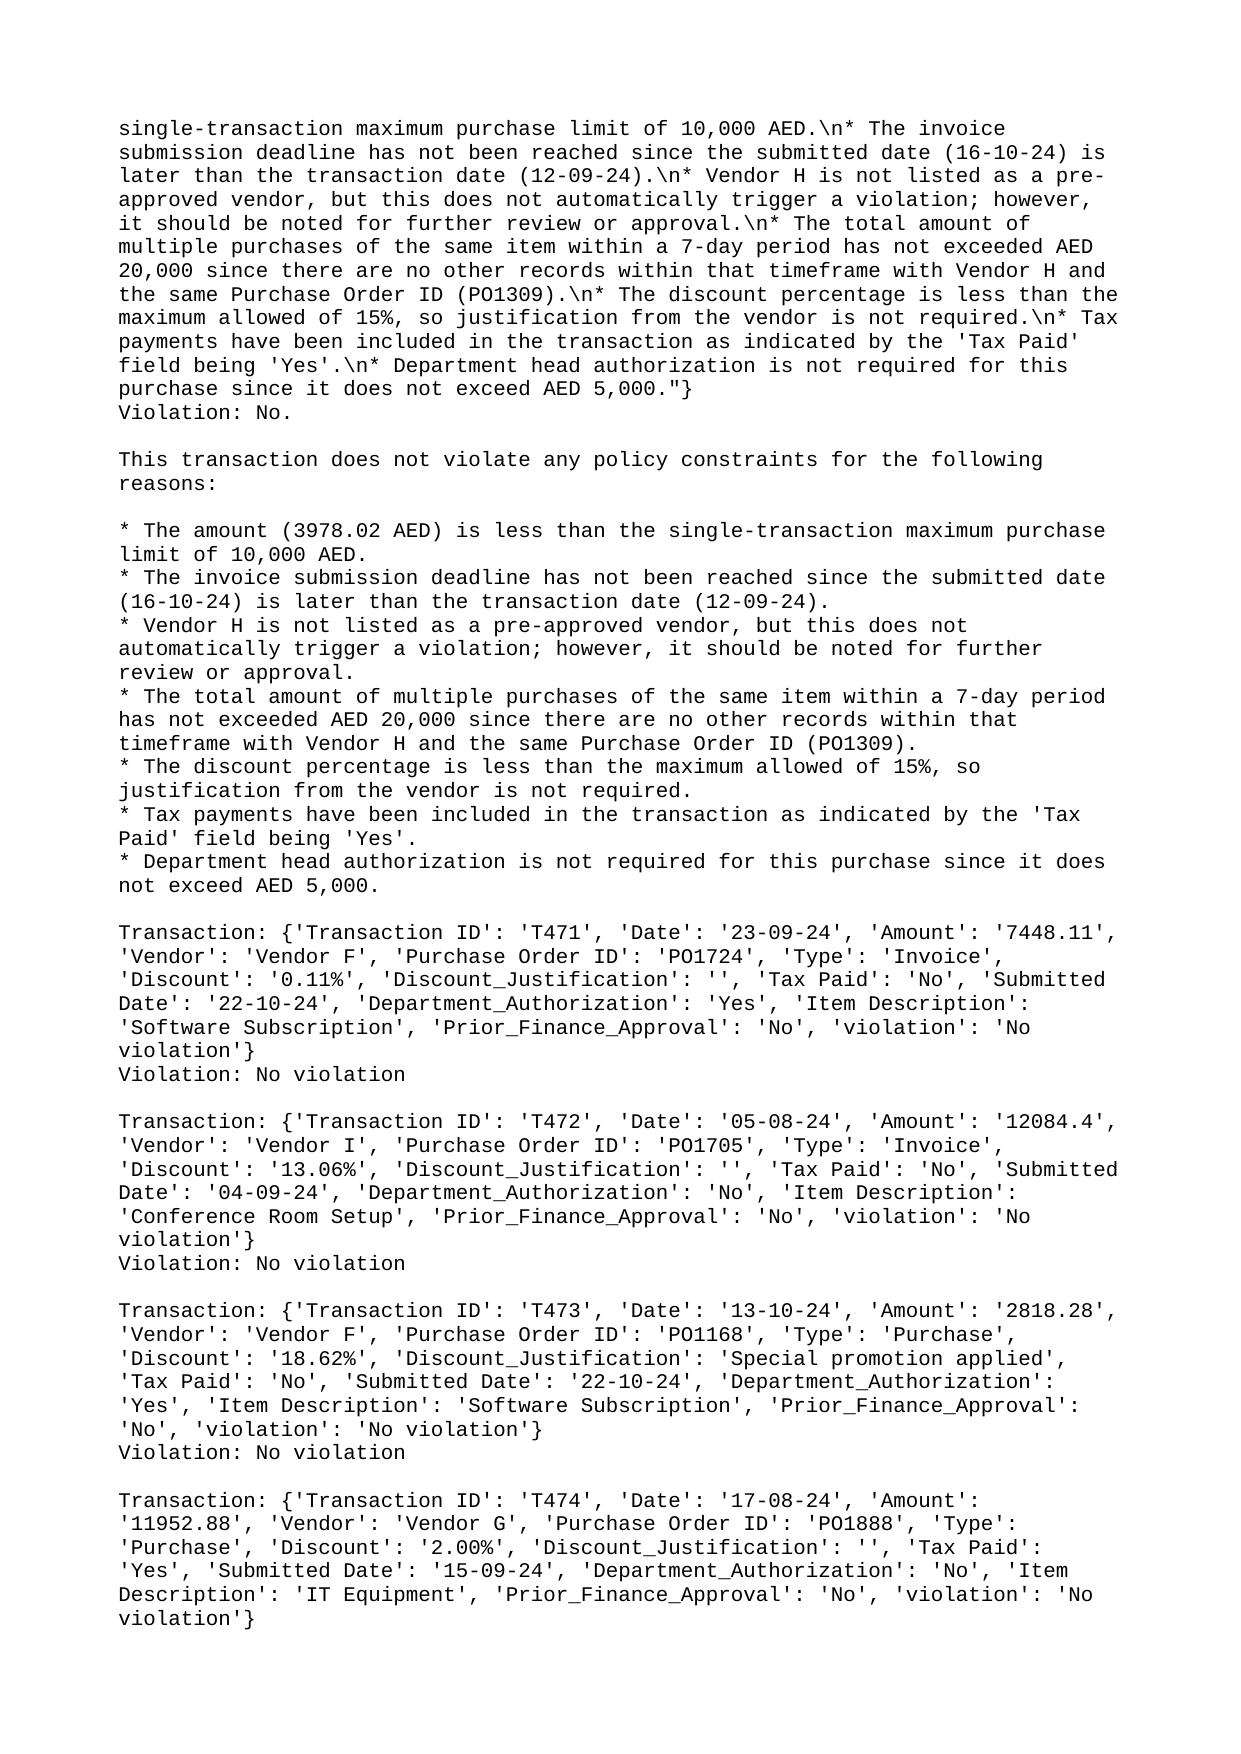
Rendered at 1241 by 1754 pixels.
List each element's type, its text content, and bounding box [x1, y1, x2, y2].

text Transaction: {'Transaction ID': 'T474', 'Date': '17-08-24', 'Amount': '11952.88', 'Vendor': 'Vendor G', 'Purchase Order ID': 'PO1888', 'Type': 'Purchase', 'Discount': '2.00%', 'Discount_Justification': '', 'Tax Paid': 'Yes', 'Submitted Date': '15-09-24', 'Department_Authorization': 'No', 'Item Description': 'IT Equipment', 'Prior_Finance_Approval': 'No', 'violation': 'No violation'} [118, 1489, 1122, 1631]
text * The invoice submission deadline has not been reached since the submitted date (16-10-24) is later than the transaction date (12-09-24). [118, 567, 1122, 615]
text * Tax payments have been included in the transaction as indicated by the 'Tax Paid' field being 'Yes'. [118, 804, 1122, 851]
text single-transaction maximum purchase limit of 10,000 AED.\n* The invoice submission deadline has not been reached since the submitted date (16-10-24) is later than the transaction date (12-09-24).\n* Vendor H is not listed as a pre-approved vendor, but this does not automatically trigger a violation; however, it should be noted for further review or approval.\n* The total amount of multiple purchases of the same item within a 7-day period has not exceeded AED 20,000 since there are no other records within that timeframe with Vendor H and the same Purchase Order ID (PO1309).\n* The discount percentage is less than the maximum allowed of 15%, so justification from the vendor is not required.\n* Tax payments have been included in the transaction as indicated by the 'Tax Paid' field being 'Yes'.\n* Department head authorization is not required for this purchase since it does not exceed AED 5,000."} [118, 118, 1122, 402]
text * The discount percentage is less than the maximum allowed of 15%, so justification from the vendor is not required. [118, 757, 1122, 804]
text * Vendor H is not listed as a pre-approved vendor, but this does not automatically trigger a violation; however, it should be noted for further review or approval. [118, 615, 1122, 686]
text Transaction: {'Transaction ID': 'T472', 'Date': '05-08-24', 'Amount': '12084.4', 'Vendor': 'Vendor I', 'Purchase Order ID': 'PO1705', 'Type': 'Invoice', 'Discount': '13.06%', 'Discount_Justification': '', 'Tax Paid': 'No', 'Submitted Date': '04-09-24', 'Department_Authorization': 'No', 'Item Description': 'Conference Room Setup', 'Prior_Finance_Approval': 'No', 'violation': 'No violation'} [118, 1111, 1122, 1253]
text * The total amount of multiple purchases of the same item within a 7-day period has not exceeded AED 20,000 since there are no other records within that timeframe with Vendor H and the same Purchase Order ID (PO1309). [118, 686, 1122, 757]
text Violation: No violation [118, 1064, 1122, 1088]
text This transaction does not violate any policy constraints for the following reasons: [118, 449, 1122, 496]
text Transaction: {'Transaction ID': 'T471', 'Date': '23-09-24', 'Amount': '7448.11', 'Vendor': 'Vendor F', 'Purchase Order ID': 'PO1724', 'Type': 'Invoice', 'Discount': '0.11%', 'Discount_Justification': '', 'Tax Paid': 'No', 'Submitted Date': '22-10-24', 'Department_Authorization': 'Yes', 'Item Description': 'Software Subscription', 'Prior_Finance_Approval': 'No', 'violation': 'No violation'} [118, 922, 1122, 1064]
text * Department head authorization is not required for this purchase since it does not exceed AED 5,000. [118, 851, 1122, 898]
text Violation: No violation [118, 1253, 1122, 1277]
text Violation: No. [118, 402, 1122, 426]
text Violation: No violation [118, 1442, 1122, 1466]
text * The amount (3978.02 AED) is less than the single-transaction maximum purchase limit of 10,000 AED. [118, 520, 1122, 567]
text Transaction: {'Transaction ID': 'T473', 'Date': '13-10-24', 'Amount': '2818.28', 'Vendor': 'Vendor F', 'Purchase Order ID': 'PO1168', 'Type': 'Purchase', 'Discount': '18.62%', 'Discount_Justification': 'Special promotion applied', 'Tax Paid': 'No', 'Submitted Date': '22-10-24', 'Department_Authorization': 'Yes', 'Item Description': 'Software Subscription', 'Prior_Finance_Approval': 'No', 'violation': 'No violation'} [118, 1300, 1122, 1442]
